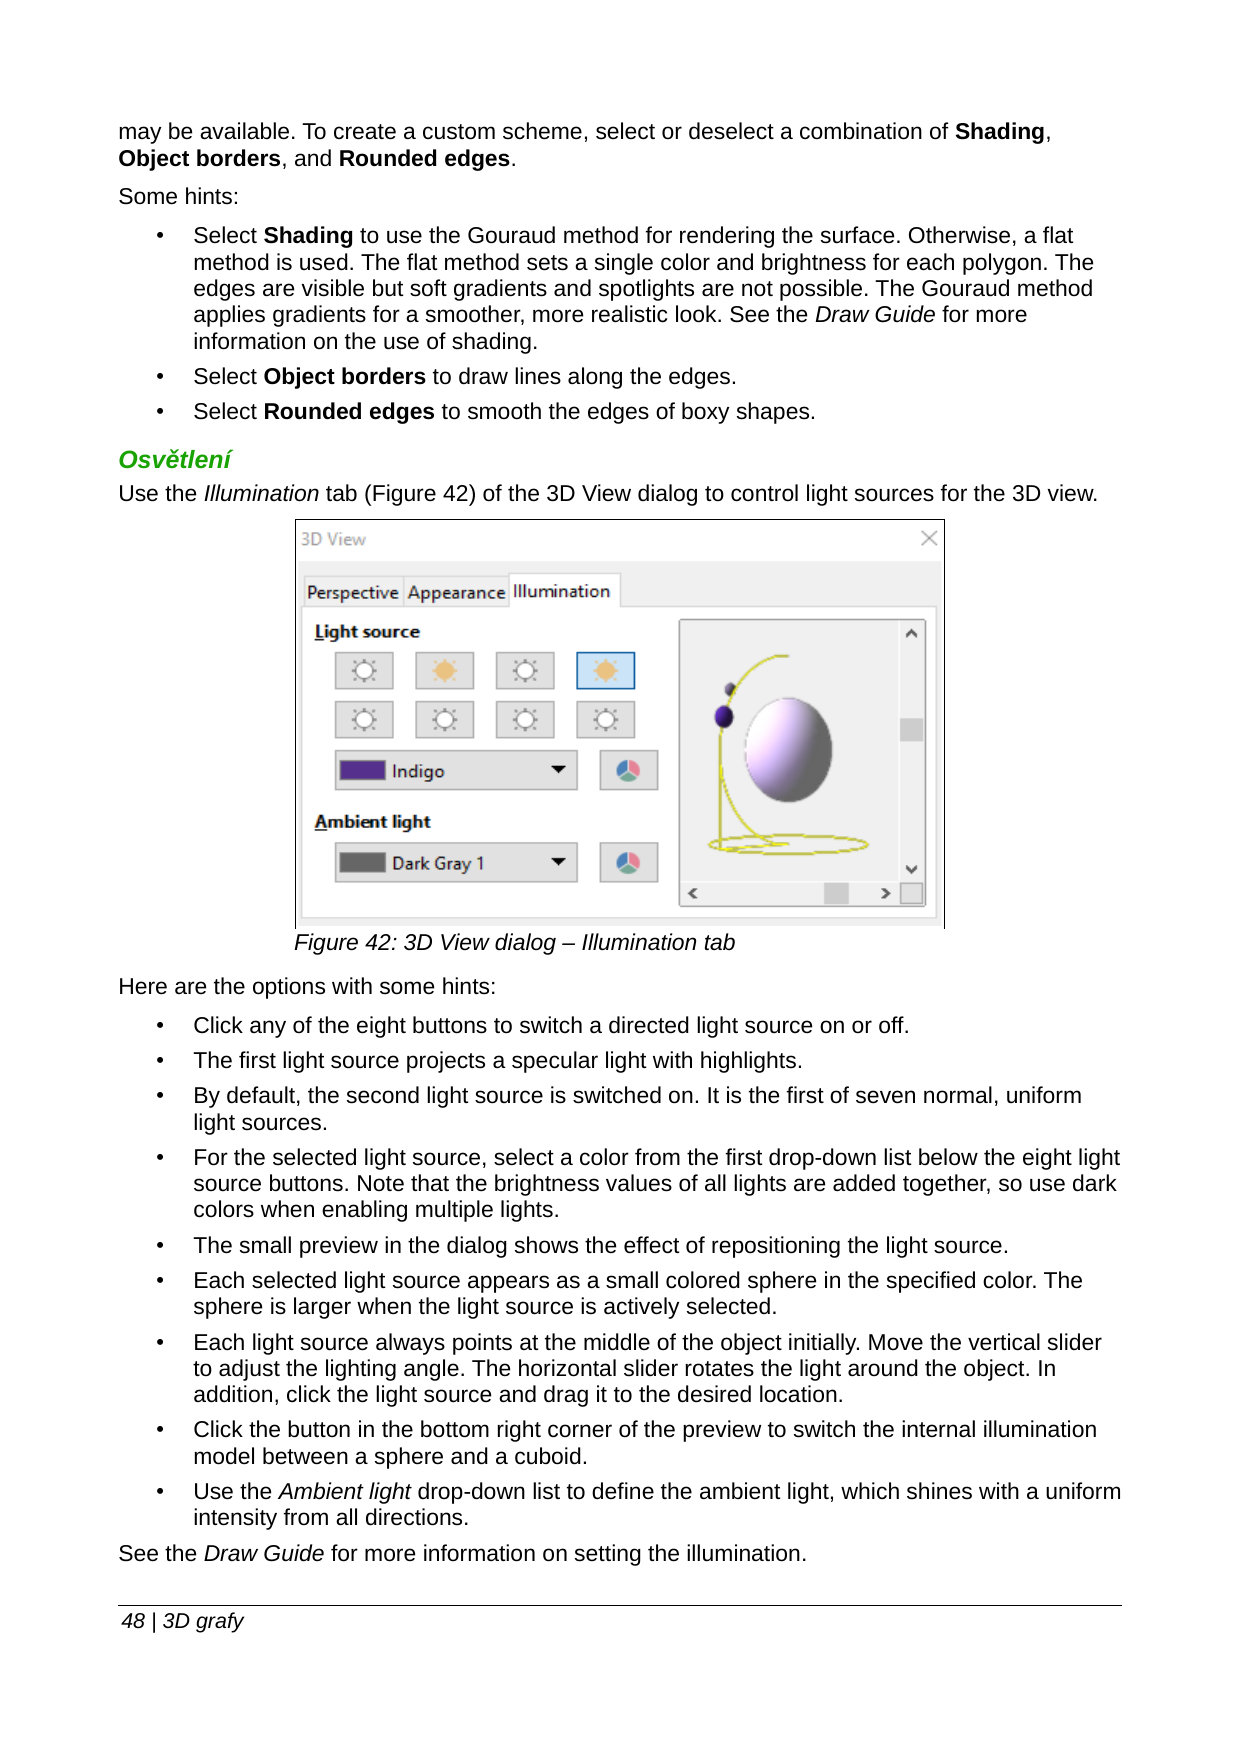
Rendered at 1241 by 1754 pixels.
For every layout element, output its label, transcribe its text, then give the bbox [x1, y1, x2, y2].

list The first light source projects a specular light with highlights. [156, 1047, 1122, 1073]
list The small preview in the dialog shows the effect of repositioning the light source. [156, 1232, 1122, 1258]
list Select Shading to use the Gouraud method for rendering the surface. Otherwise, a flat method is used. The flat method sets a single color and brightness for each polygon. The edges are visible but soft gradients and spotlights are not possible. The Gouraud method applies gradients for a smoother, more realistic look. See the Draw Guide for more information on the use of shading. [156, 222, 1122, 354]
list Use the Ambient light drop-down list to define the ambient light, which shines with a uniform intensity from all directions. [156, 1478, 1122, 1531]
text Use the Illumination tab (Figure 42) of the 3D View dialog to control light sources for the 3D view. [118, 480, 1122, 506]
picture [298, 521, 942, 926]
list For the selected light source, select a color from the first drop-down list below the eight light source buttons. Note that the brightness values of all lights are added together, so use dark colors when enabling multiple lights. [156, 1144, 1122, 1223]
list Click any of the eight buttons to switch a directed light source on or off. [156, 1012, 1122, 1038]
text Here are the options with some hints: [118, 973, 1122, 999]
text See the Draw Guide for more information on setting the illumination. [118, 1539, 1122, 1566]
text Some hints: [118, 183, 1122, 210]
list By default, the second light source is switched on. It is the first of seven normal, uniform light sources. [156, 1082, 1122, 1135]
list Click the button in the bottom right corner of the preview to switch the internal illumination model between a sphere and a cuboid. [156, 1416, 1122, 1469]
list Select Object borders to draw lines along the edges. [156, 363, 1122, 389]
list Each selected light source appears as a small colored sphere in the specified color. The sphere is larger when the light source is actively selected. [156, 1267, 1122, 1319]
text Figure 42: 3D View dialog – Illumination tab [294, 926, 946, 955]
list Each light source always points at the middle of the object initially. Move the vertical slider to adjust the lighting angle. The horizontal slider rotates the light around the object. In addition, click the light source and drag it to the desired location. [156, 1328, 1122, 1407]
text may be available. To create a custom scheme, select or deselect a combination of Shading, Object borders, and Rounded edges. [118, 118, 1122, 171]
subtitle Osvětlení [118, 445, 1122, 474]
list Select Rounded edges to smooth the edges of boxy shapes. [156, 398, 1122, 424]
